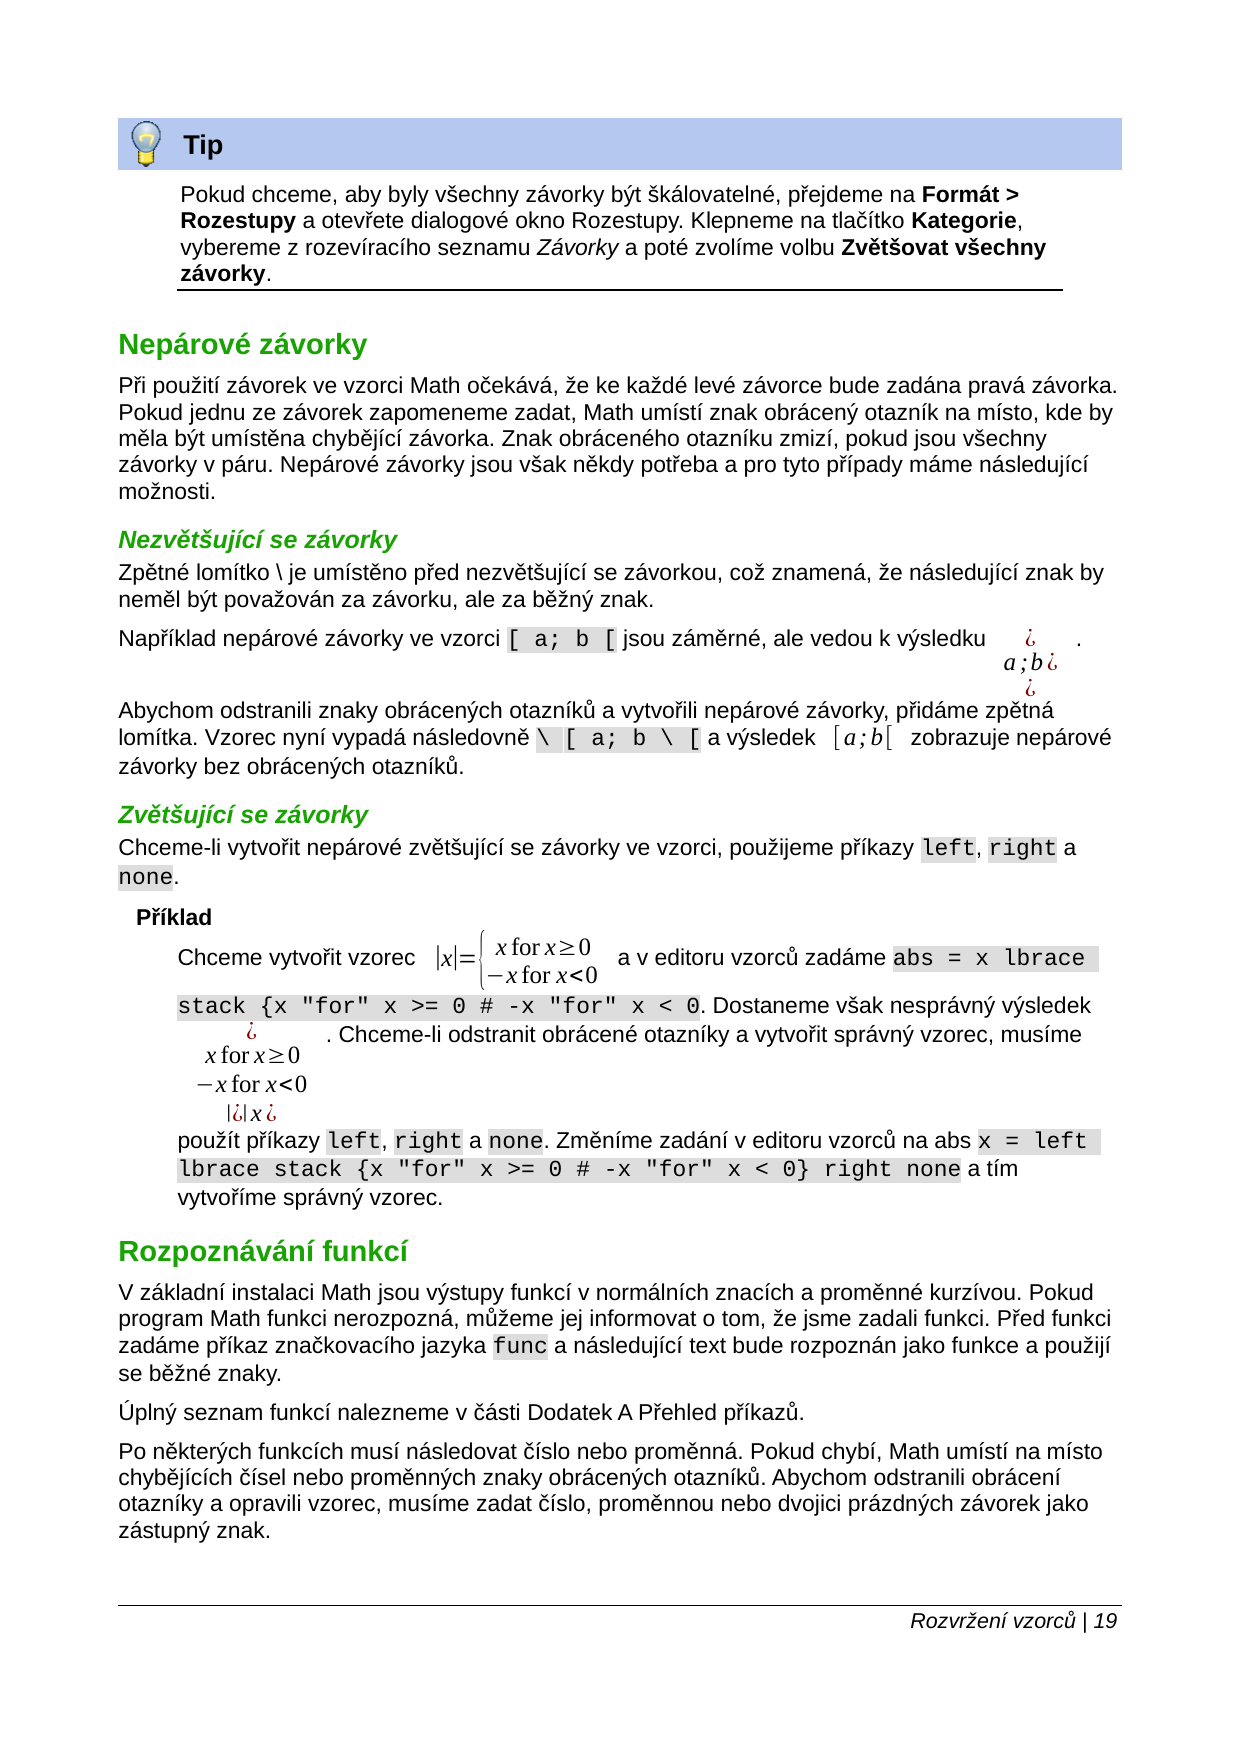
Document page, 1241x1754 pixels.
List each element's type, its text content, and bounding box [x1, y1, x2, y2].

subtitle Tip [118, 126, 1122, 166]
text Při použití závorek ve vzorci Math očekává, že ke každé levé závorce bude zadána pravá závorka. Pokud jednu ze závorek zapomeneme zadat, Math umístí znak obrácený otazník na místo, kde by měla být umístěna chybějící závorka. Znak obráceného otazníku zmizí, pokud jsou všechny závorky v páru. Nepárové závorky jsou však někdy potřeba a pro tyto případy máme následující možnosti. [118, 372, 1122, 504]
picture [119, 119, 170, 170]
text Například nepárové závorky ve vzorci [ a; b [ jsou záměrné, ale vedou k výsledku. Abychom odstranili znaky obrácených otazníků a vytvořili nepárové závorky, přidáme zpětná lomítka. Vzorec nyní vypadá následovně \ [ a; b \ [ a výsledekzobrazuje nepárové závorky bez obrácených otazníků. [118, 624, 1122, 779]
text Zpětné lomítko \ je umístěno před nezvětšující se závorkou, což znamená, že následující znak by neměl být považován za závorku, ale za běžný znak. [118, 559, 1122, 612]
text Po některých funkcích musí následovat číslo nebo proměnná. Pokud chybí, Math umístí na místo chybějících čísel nebo proměnných znaky obrácených otazníků. Abychom odstranili obrácení otazníky a opravili vzorec, musíme zadat číslo, proměnnou nebo dvojici prázdných závorek jako zástupný znak. [118, 1438, 1122, 1543]
text Úplný seznam funkcí nalezneme v části Dodatek A: Přehled příkazů. [118, 1399, 1122, 1425]
subtitle Zvětšující se závorky [118, 800, 1122, 828]
text V základní instalaci Math jsou výstupy funkcí v normálních znacích a proměnné kurzívou. Pokud program Math funkci nerozpozná, můžeme jej informovat o tom, že jsme zadali funkci. Před funkci zadáme příkaz značkovacího jazyka func a následující text bude rozpoznán jako funkce a použijí se běžné znaky. [118, 1279, 1122, 1386]
subtitle Nepárové závorky [118, 327, 1122, 360]
subtitle Rozpoznávání funkcí [118, 1233, 1122, 1267]
text Pokud chceme, aby byly všechny závorky být škálovatelné, přejdeme na Formát > Rozestupy a otevřete dialogové okno Rozestupy. Klepneme na tlačítko Kategorie, vybereme z rozevíracího seznamu Závorky a poté zvolíme volbu Zvětšovat všechny závorky. [177, 178, 1063, 289]
text Chceme-li vytvořit nepárové zvětšující se závorky ve vzorci, použijeme příkazy left, right a none. [118, 834, 1122, 891]
text Příklad [136, 903, 1122, 930]
text Chceme vytvořit vzoreca v editoru vzorců zadáme abs = x lbrace stack {x "for" x >= 0 # -x "for" x < 0. Dostaneme však nesprávný výsledek . Chceme-li odstranit obrácené otazníky a vytvořit správný vzorec, musíme použít příkazy left, right a none. Změníme zadání v editoru vzorců na abs x = left lbrace stack {x "for" x >= 0 # -x "for" x < 0} right none a tím vytvoříme správný vzorec. [177, 930, 1122, 1210]
subtitle Nezvětšující se závorky [118, 524, 1122, 553]
